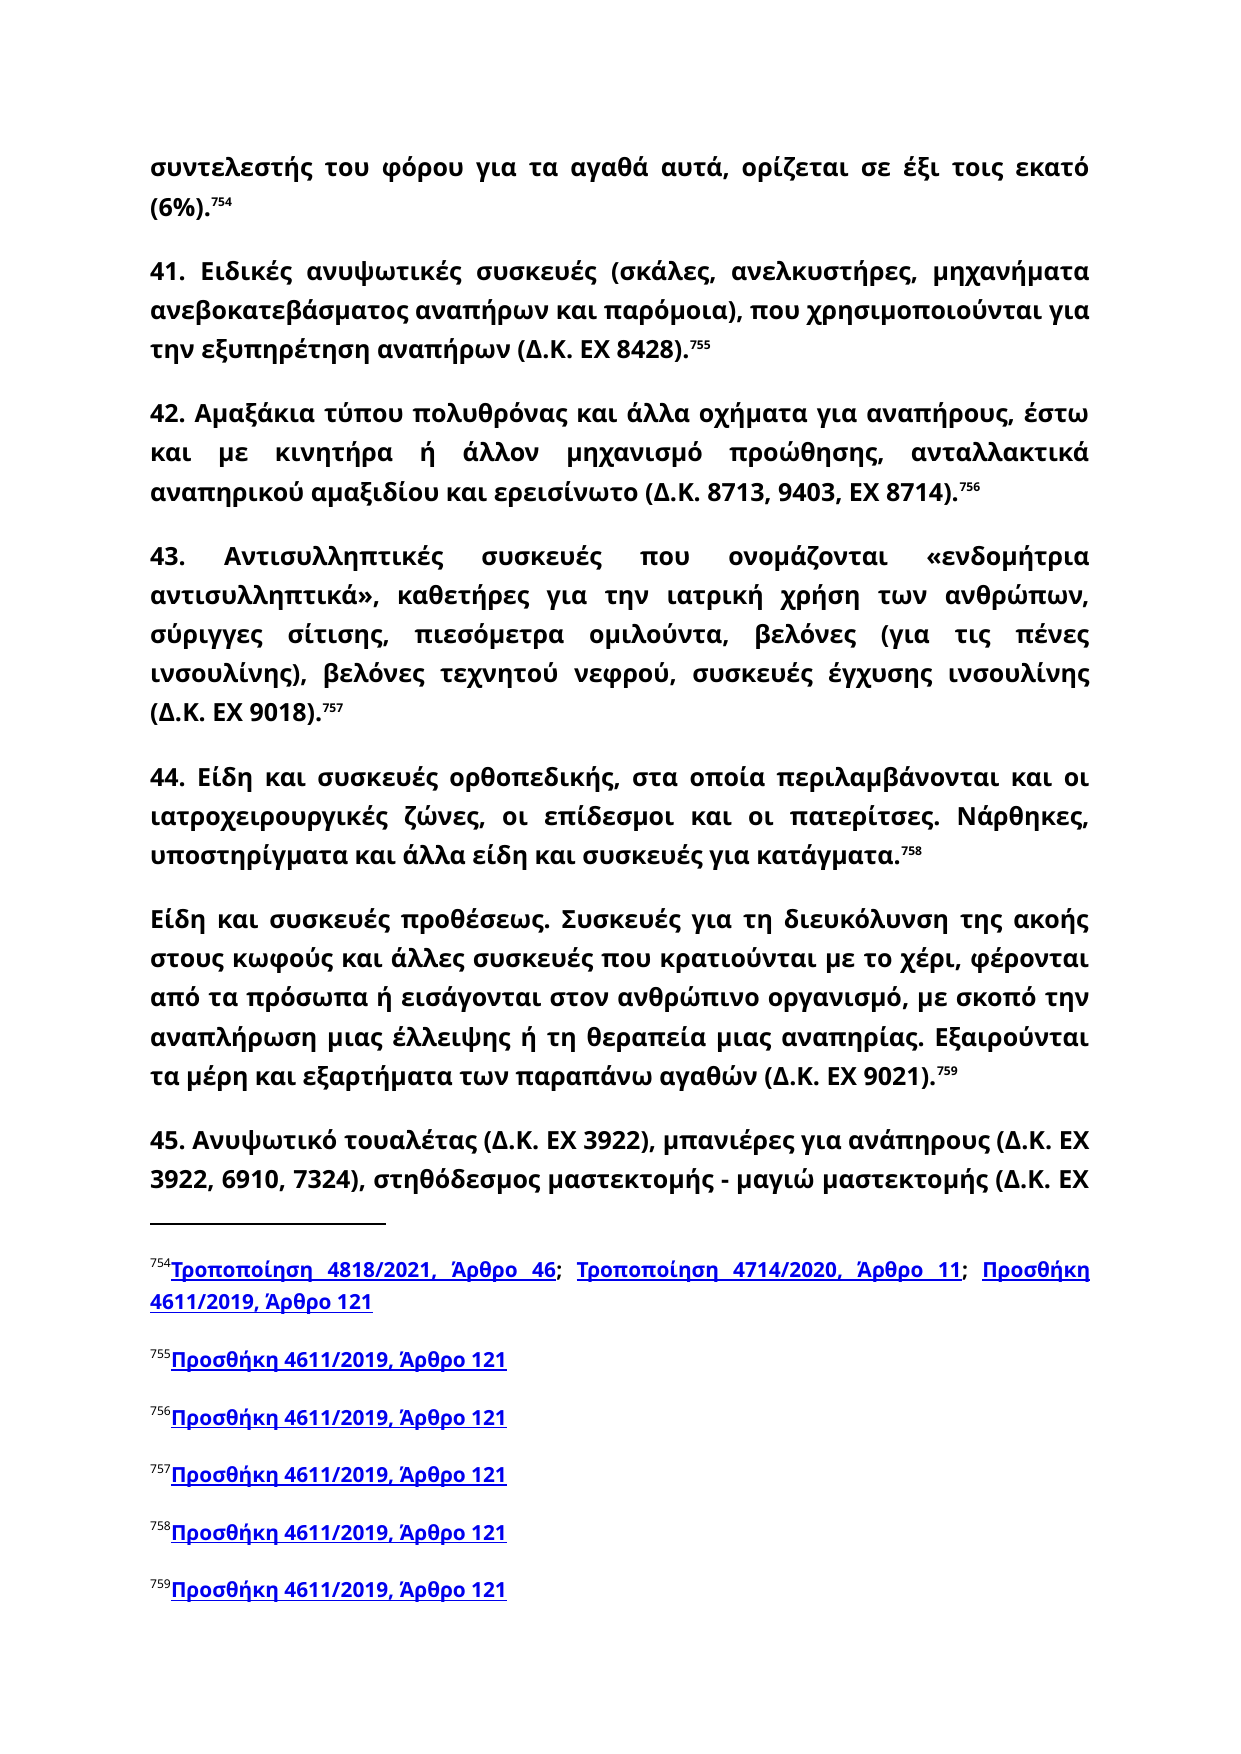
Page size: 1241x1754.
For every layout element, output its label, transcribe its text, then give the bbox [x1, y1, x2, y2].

text 44. Είδη και συσκευές ορθοπεδικής, στα οποία περιλαμβάνονται και οι ιατροχειρουργικές ζώνες, οι επίδεσμοι και οι πατερίτσες. Νάρθηκες, υποστηρίγματα και άλλα είδη και συσκευές για κατάγματα. [150, 759, 1090, 872]
text Είδη και συσκευές προθέσεως. Συσκευές για τη διευκόλυνση της ακοής στους κωφούς και άλλες συσκευές που κρατιούνται με το χέρι, φέρονται από τα πρόσωπα ή εισάγονται στον ανθρώπινο οργανισμό, με σκοπό την αναπλήρωση μιας έλλειψης ή τη θεραπεία μιας αναπηρίας. Εξαιρούνται τα μέρη και εξαρτήματα των παραπάνω αγαθών (Δ.Κ. ΕΧ 9021). [150, 902, 1090, 1092]
text Προσθήκη 4611/2019, Άρθρο 121 [150, 1518, 1090, 1546]
text 43. Αντισυλληπτικές συσκευές που ονομάζονται «ενδομήτρια αντισυλληπτικά», καθετήρες για την ιατρική χρήση των ανθρώπων, σύριγγες σίτισης, πιεσόμετρα ομιλούντα, βελόνες (για τις πένες ινσουλίνης), βελόνες τεχνητού νεφρού, συσκευές έγχυσης ινσουλίνης (Δ.Κ. ΕΧ 9018). [150, 538, 1090, 729]
text 42. Αμαξάκια τύπου πολυθρόνας και άλλα οχήματα για αναπήρους, έστω και με κινητήρα ή άλλον μηχανισμό προώθησης, ανταλλακτικά αναπηρικού αμαξιδίου και ερεισίνωτο (Δ.Κ. 8713, 9403, ΕΧ 8714). [150, 396, 1090, 508]
text Προσθήκη 4611/2019, Άρθρο 121 [150, 1460, 1090, 1489]
text Προσθήκη 4611/2019, Άρθρο 121 [150, 1345, 1090, 1373]
text συντελεστής του φόρου για τα αγαθά αυτά, ορίζεται σε έξι τοις εκατό (6%). [150, 150, 1090, 223]
text Προσθήκη 4611/2019, Άρθρο 121 [150, 1403, 1090, 1431]
text 41. Ειδικές ανυψωτικές συσκευές (σκάλες, ανελκυστήρες, μηχανήματα ανεβοκατεβάσματος αναπήρων και παρόμοια), που χρησιμοποιούνται για την εξυπηρέτηση αναπήρων (Δ.Κ. ΕΧ 8428). [150, 253, 1090, 366]
text 45. Ανυψωτικό τουαλέτας (Δ.Κ. ΕΧ 3922), μπανιέρες για ανάπηρους (Δ.Κ. ΕΧ 3922, 6910, 7324), στηθόδεσμος μαστεκτομής - μαγιώ μαστεκτομής (Δ.Κ. ΕΧ [150, 1122, 1090, 1196]
text Προσθήκη 4611/2019, Άρθρο 121 [150, 1576, 1090, 1604]
text Τροποποίηση 4818/2021, Άρθρο 46; Τροποποίηση 4714/2020, Άρθρο 11; Προσθήκη 4611/2019, Άρθρο 121 [150, 1255, 1090, 1316]
